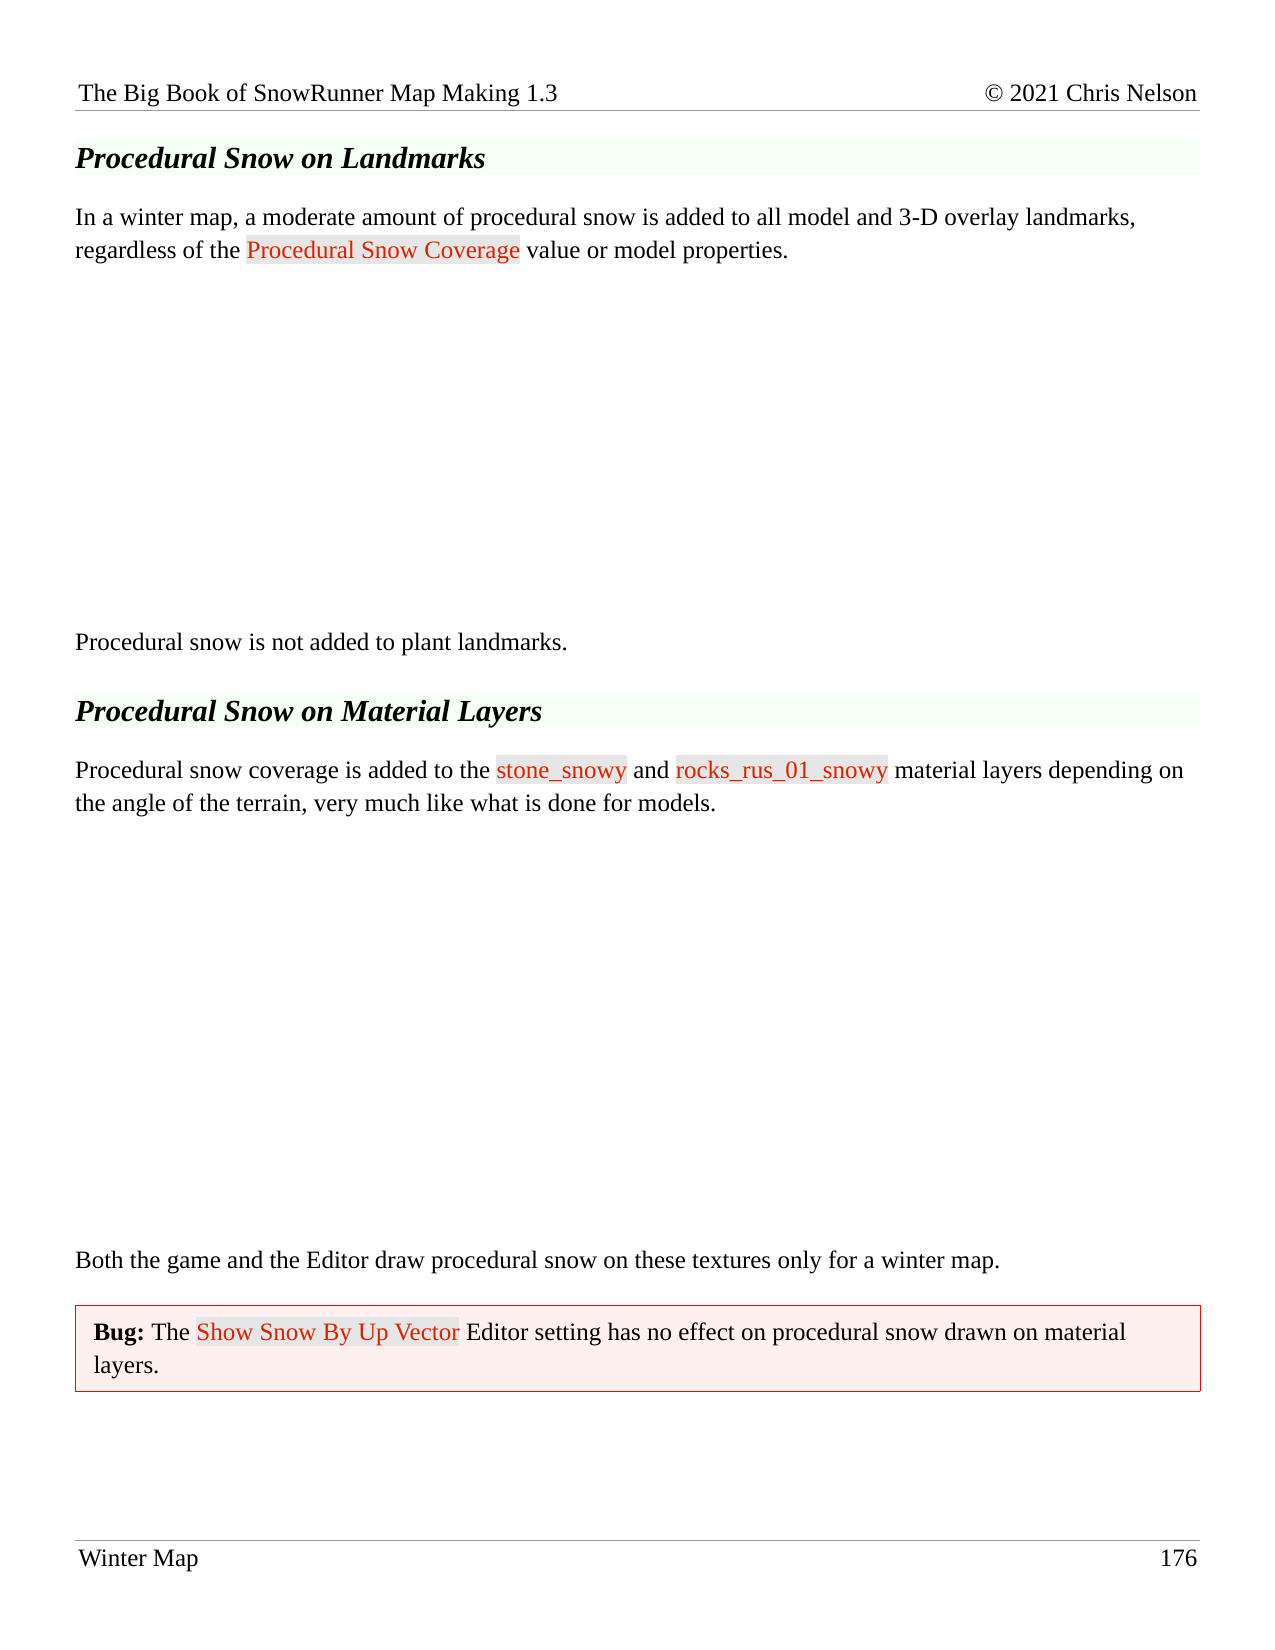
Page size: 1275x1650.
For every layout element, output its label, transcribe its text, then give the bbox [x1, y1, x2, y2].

subtitle Procedural Snow on Landmarks [75, 140, 1200, 175]
text In a winter map, a moderate amount of procedural snow is added to all model and 3‑D overlay landmarks, regardless of the Procedural Snow Coverage value or model properties. [75, 202, 1200, 264]
text Both the game and the Editor draw procedural snow on these textures only for a winter map. [75, 1245, 1200, 1274]
text Procedural snow is not added to plant landmarks. [75, 627, 1200, 655]
text Procedural snow coverage is added to the stone_snowy and rocks_rus_01_snowy material layers depending on the angle of the terrain, very much like what is done for models. [75, 755, 1200, 817]
list The Show Snow By Up Vector Editor setting has no effect on procedural snow drawn on material layers. [76, 1306, 1200, 1391]
subtitle Procedural Snow on Material Layers [75, 693, 1200, 728]
